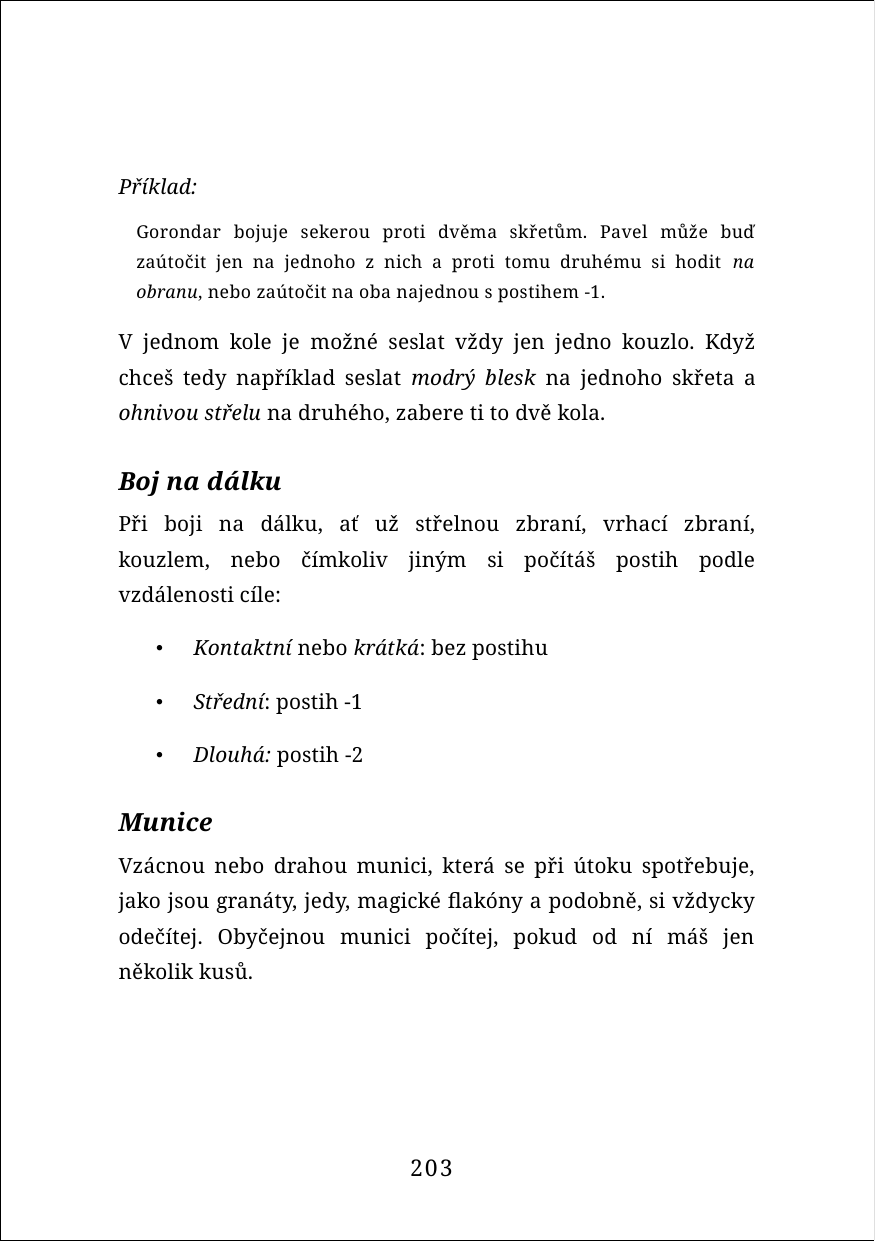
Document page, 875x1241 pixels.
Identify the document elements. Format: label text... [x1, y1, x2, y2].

subtitle Munice [118, 805, 756, 839]
text Příklad: [118, 172, 756, 200]
list Dlouhá: postih -2 [156, 740, 756, 768]
list Střední: postih -1 [156, 687, 756, 715]
text V jednom kole je možné seslat vždy jen jedno kouzlo. Když chceš tedy například seslat modrý blesk na jednoho skřeta a ohnivou střelu na druhého, zabere ti to dvě kola. [118, 327, 756, 427]
list Kontaktní nebo krátká: bez postihu [156, 633, 756, 662]
text Při boji na dálku, ať už střelnou zbraní, vrhací zbraní, kouzlem, nebo čímkoliv jiným si počítáš postih podle vzdálenosti cíle: [118, 509, 756, 609]
text Gorondar bojuje sekerou proti dvěma skřetům. Pavel může buď zaútočit jen na jednoho z nich a proti tomu druhému si hodit na obranu, nebo zaútočit na oba najednou s postihem -1. [136, 219, 756, 304]
text Vzácnou nebo drahou munici, která se při útoku spotřebuje, jako jsou granáty, jedy, magické flakóny a podobně, si vždycky odečítej. Obyčejnou munici počítej, pokud od ní máš jen několik kusů. [118, 851, 756, 986]
subtitle Boj na dálku [118, 463, 756, 497]
